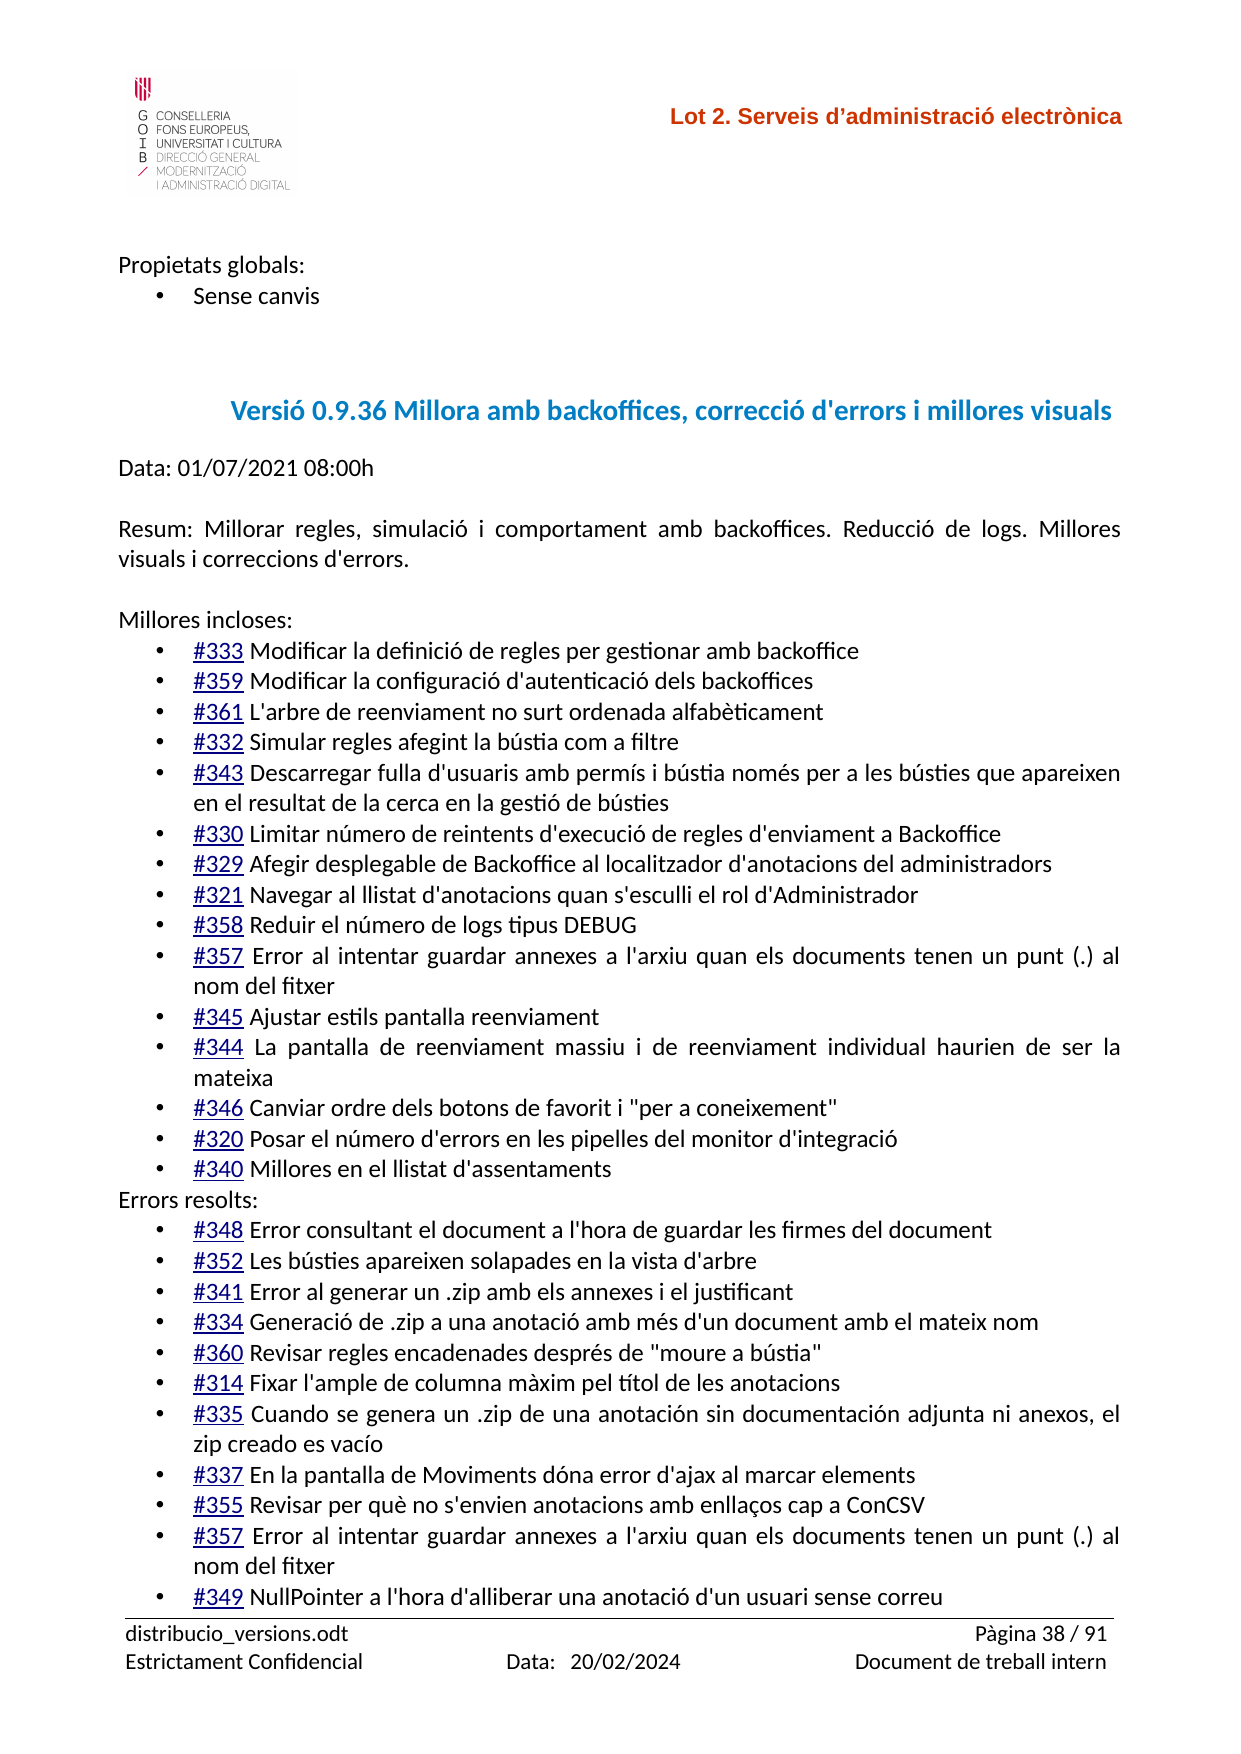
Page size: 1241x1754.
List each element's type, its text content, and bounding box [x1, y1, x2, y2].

list #329 Afegir desplegable de Backoffice al localitzador d'anotacions del administradors [156, 848, 1122, 879]
list #349 NullPointer a l'hora d'alliberar una anotació d'un usuari sense correu [156, 1581, 1122, 1611]
list #345 Ajustar estils pantalla reenviament [156, 1001, 1122, 1032]
list #320 Posar el número d'errors en les pipelles del monitor d'integració [156, 1123, 1122, 1154]
list #337 En la pantalla de Moviments dóna error d'ajax al marcar elements [156, 1459, 1122, 1489]
list #332 Simular regles afegint la bústia com a filtre [156, 726, 1122, 757]
list #333 Modificar la definició de regles per gestionar amb backoffice [156, 635, 1122, 665]
picture [126, 70, 299, 197]
list #346 Canviar ordre dels botons de favorit i "per a coneixement" [156, 1093, 1122, 1123]
list #341 Error al generar un .zip amb els annexes i el justificant [156, 1276, 1122, 1306]
list #361 L'arbre de reenviament no surt ordenada alfabèticament [156, 696, 1122, 726]
list #357 Error al intentar guardar annexes a l'arxiu quan els documents tenen un punt (.) al nom del fitxer [156, 1520, 1122, 1581]
list Sense canvis [156, 280, 1122, 311]
list #348 Error consultant el document a l'hora de guardar les firmes del document [156, 1215, 1122, 1245]
list #335 Cuando se genera un .zip de una anotación sin documentación adjunta ni anexos, el zip creado es vacío [156, 1398, 1122, 1459]
text Resum: Millorar regles, simulació i comportament amb backoffices. Reducció de logs. Millores visuals i correccions d'errors. [118, 513, 1122, 574]
list #355 Revisar per què no s'envien anotacions amb enllaços cap a ConCSV [156, 1489, 1122, 1520]
list #352 Les bústies apareixen solapades en la vista d'arbre [156, 1245, 1122, 1276]
list #357 Error al intentar guardar annexes a l'arxiu quan els documents tenen un punt (.) al nom del fitxer [156, 940, 1122, 1001]
list #359 Modificar la configuració d'autenticació dels backoffices [156, 665, 1122, 696]
list #340 Millores en el llistat d'assentaments [156, 1154, 1122, 1184]
list #334 Generació de .zip a una anotació amb més d'un document amb el mateix nom [156, 1306, 1122, 1337]
text Data: 01/07/2021 08:00h [118, 452, 1122, 482]
list #344 La pantalla de reenviament massiu i de reenviament individual haurien de ser la mateixa [156, 1032, 1122, 1093]
text Millores incloses: [118, 604, 1122, 635]
list #314 Fixar l'ample de columna màxim pel títol de les anotacions [156, 1367, 1122, 1398]
subtitle Versió 0.9.36 Millora amb backoffices, correcció d'errors i millores visuals [153, 392, 1122, 428]
list #321 Navegar al llistat d'anotacions quan s'esculli el rol d'Administrador [156, 879, 1122, 909]
list #360 Revisar regles encadenades després de "moure a bústia" [156, 1337, 1122, 1367]
text Propietats globals: [118, 250, 1122, 280]
list #330 Limitar número de reintents d'execució de regles d'enviament a Backoffice [156, 818, 1122, 848]
text Errors resolts: [118, 1184, 1122, 1215]
list #358 Reduir el número de logs tipus DEBUG [156, 909, 1122, 940]
list #343 Descarregar fulla d'usuaris amb permís i bústia només per a les bústies que apareixen en el resultat de la cerca en la gestió de bústies [156, 757, 1122, 818]
